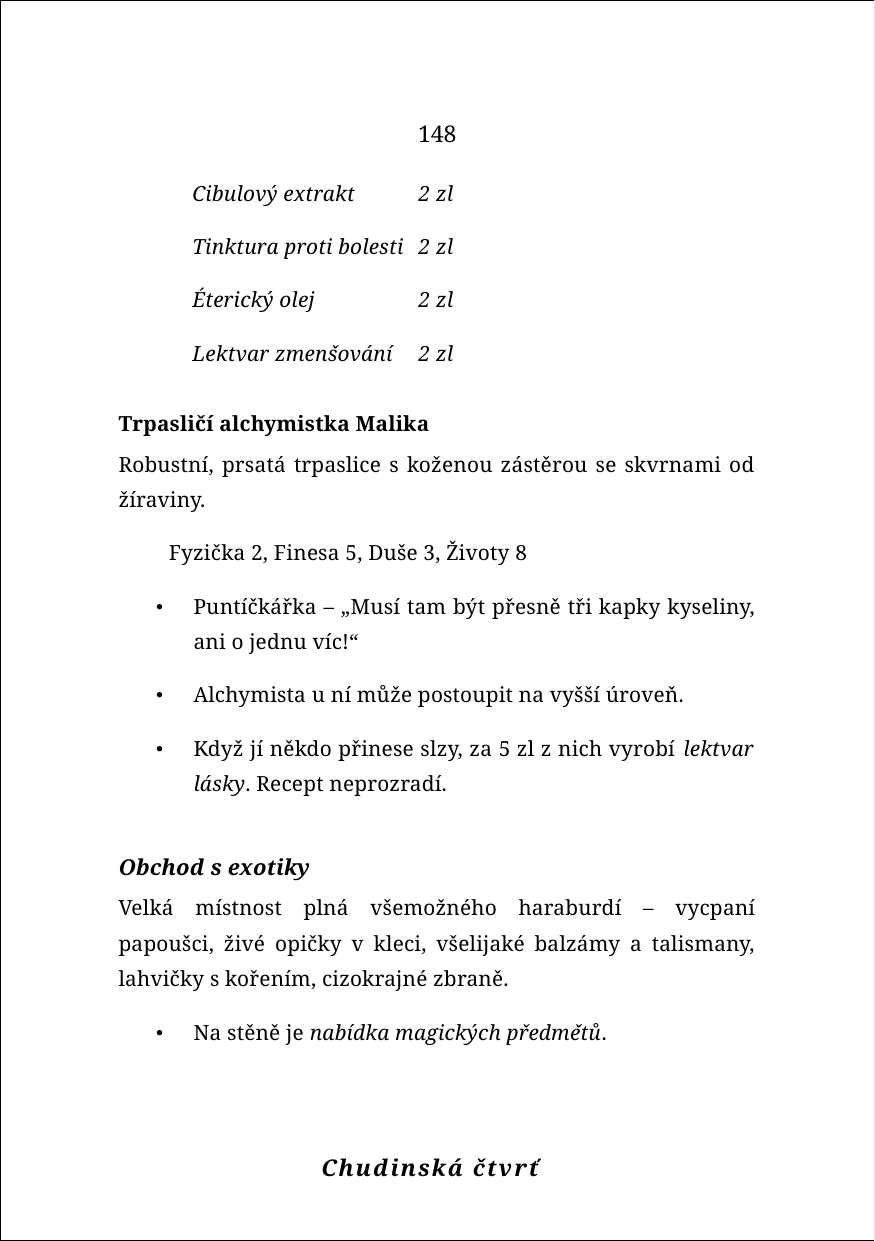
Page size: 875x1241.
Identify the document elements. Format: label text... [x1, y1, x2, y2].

text Robustní, prsatá trpaslice s koženou zástěrou se skvrnami od žíraviny. [118, 450, 756, 514]
text Fyzička 2, Finesa 5, Duše 3, Životy 8 [168, 538, 756, 567]
text Éterický olej 2 zl [192, 285, 756, 314]
list Alchymista u ní může postoupit na vyšší úroveň. [156, 681, 756, 709]
list Když jí někdo přinese slzy, za 5 zl z nich vyrobí lektvar lásky. Recept neprozradí. [156, 734, 756, 798]
list Puntíčkářka – „Musí tam být přesně tři kapky kyseliny, ani o jednu víc!“ [156, 592, 756, 656]
subtitle Trpasličí alchymistka Malika [118, 409, 756, 438]
text Cibulový extrakt 2 zl [192, 179, 756, 207]
text Lektvar zmenšování 2 zl [192, 339, 756, 367]
list Na stěně je nabídka magických předmětů. [156, 1018, 756, 1046]
subtitle Obchod s exotiky [118, 852, 756, 882]
text Velká místnost plná všemožného haraburdí – vycpaní papoušci, živé opičky v kleci, všelijaké balzámy a talismany, lahvičky s kořením, cizokrajné zbraně. [118, 893, 756, 993]
text Tinktura proti bolesti 2 zl [192, 232, 756, 261]
